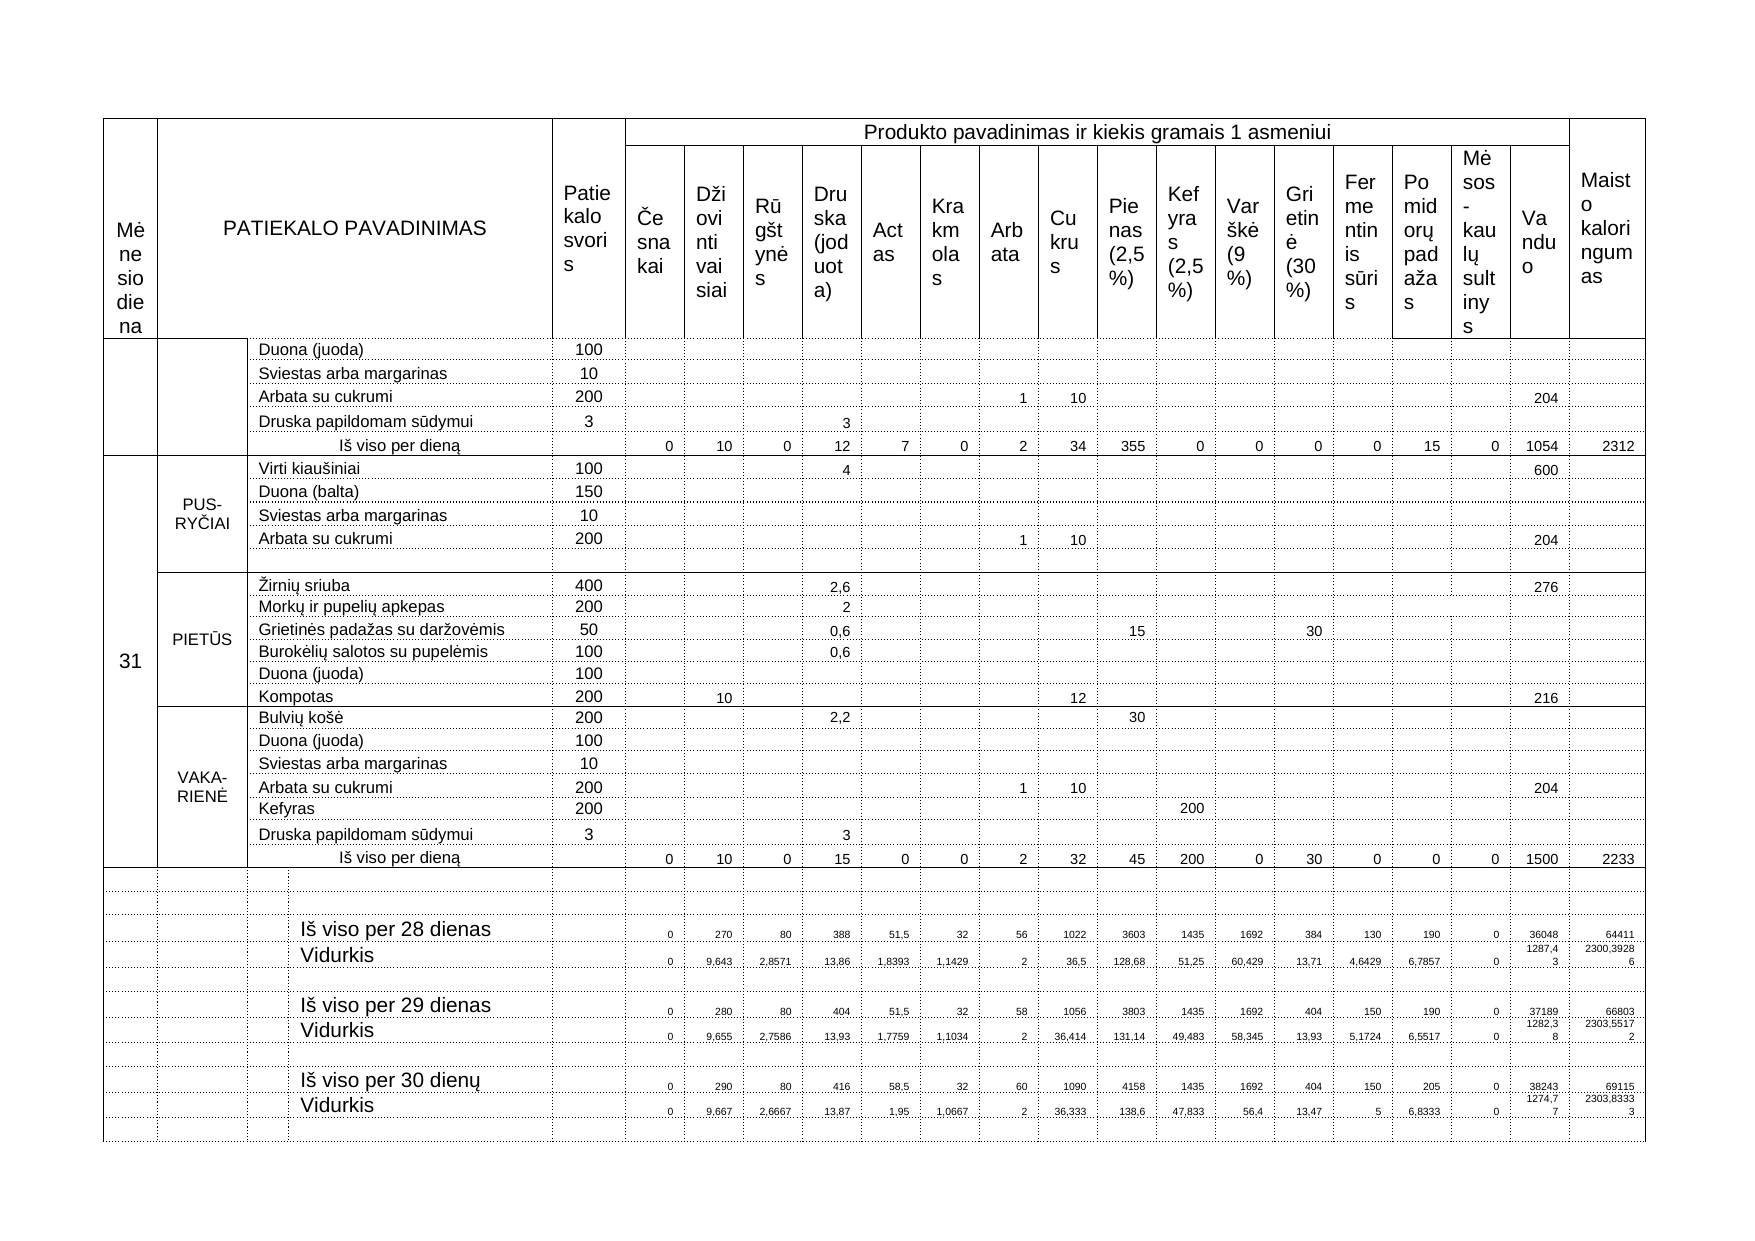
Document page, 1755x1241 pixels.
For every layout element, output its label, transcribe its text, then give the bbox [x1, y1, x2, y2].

table_header Produkto pavadinimas ir kiekis gramais 1 asmeniui [626, 119, 1569, 145]
table_cell Fermentinis sūris [1334, 146, 1392, 337]
table_cell Pienas (2,5 %) [1098, 146, 1156, 337]
table_cell Vanduo [1511, 146, 1569, 337]
table_cell Actas [862, 146, 920, 337]
table_cell Rūgštynės [744, 146, 802, 337]
table_cell Česnakai [626, 146, 684, 337]
table_header Mėnesio diena [104, 119, 157, 337]
table_header PATIEKALO PAVADINIMAS [158, 119, 552, 337]
table_cell Kefyras (2,5 %) [1157, 146, 1215, 337]
table_header Maisto kaloringumas [1570, 119, 1645, 337]
table_header Patiekalo svoris [553, 119, 625, 337]
table_cell Džiovinti vaisiai [685, 146, 743, 337]
table_cell Arbata [980, 146, 1038, 337]
table_cell Pomidorų padažas [1393, 146, 1451, 337]
table_cell Mėsos-kaulų sultinys [1452, 146, 1510, 337]
table_cell Druska (joduota) [803, 146, 861, 337]
table_cell Grietinė (30 %) [1275, 146, 1333, 337]
table_cell Varškė (9 %) [1216, 146, 1274, 337]
table_cell Krakmolas [921, 146, 979, 337]
table_cell Cukrus [1039, 146, 1097, 337]
